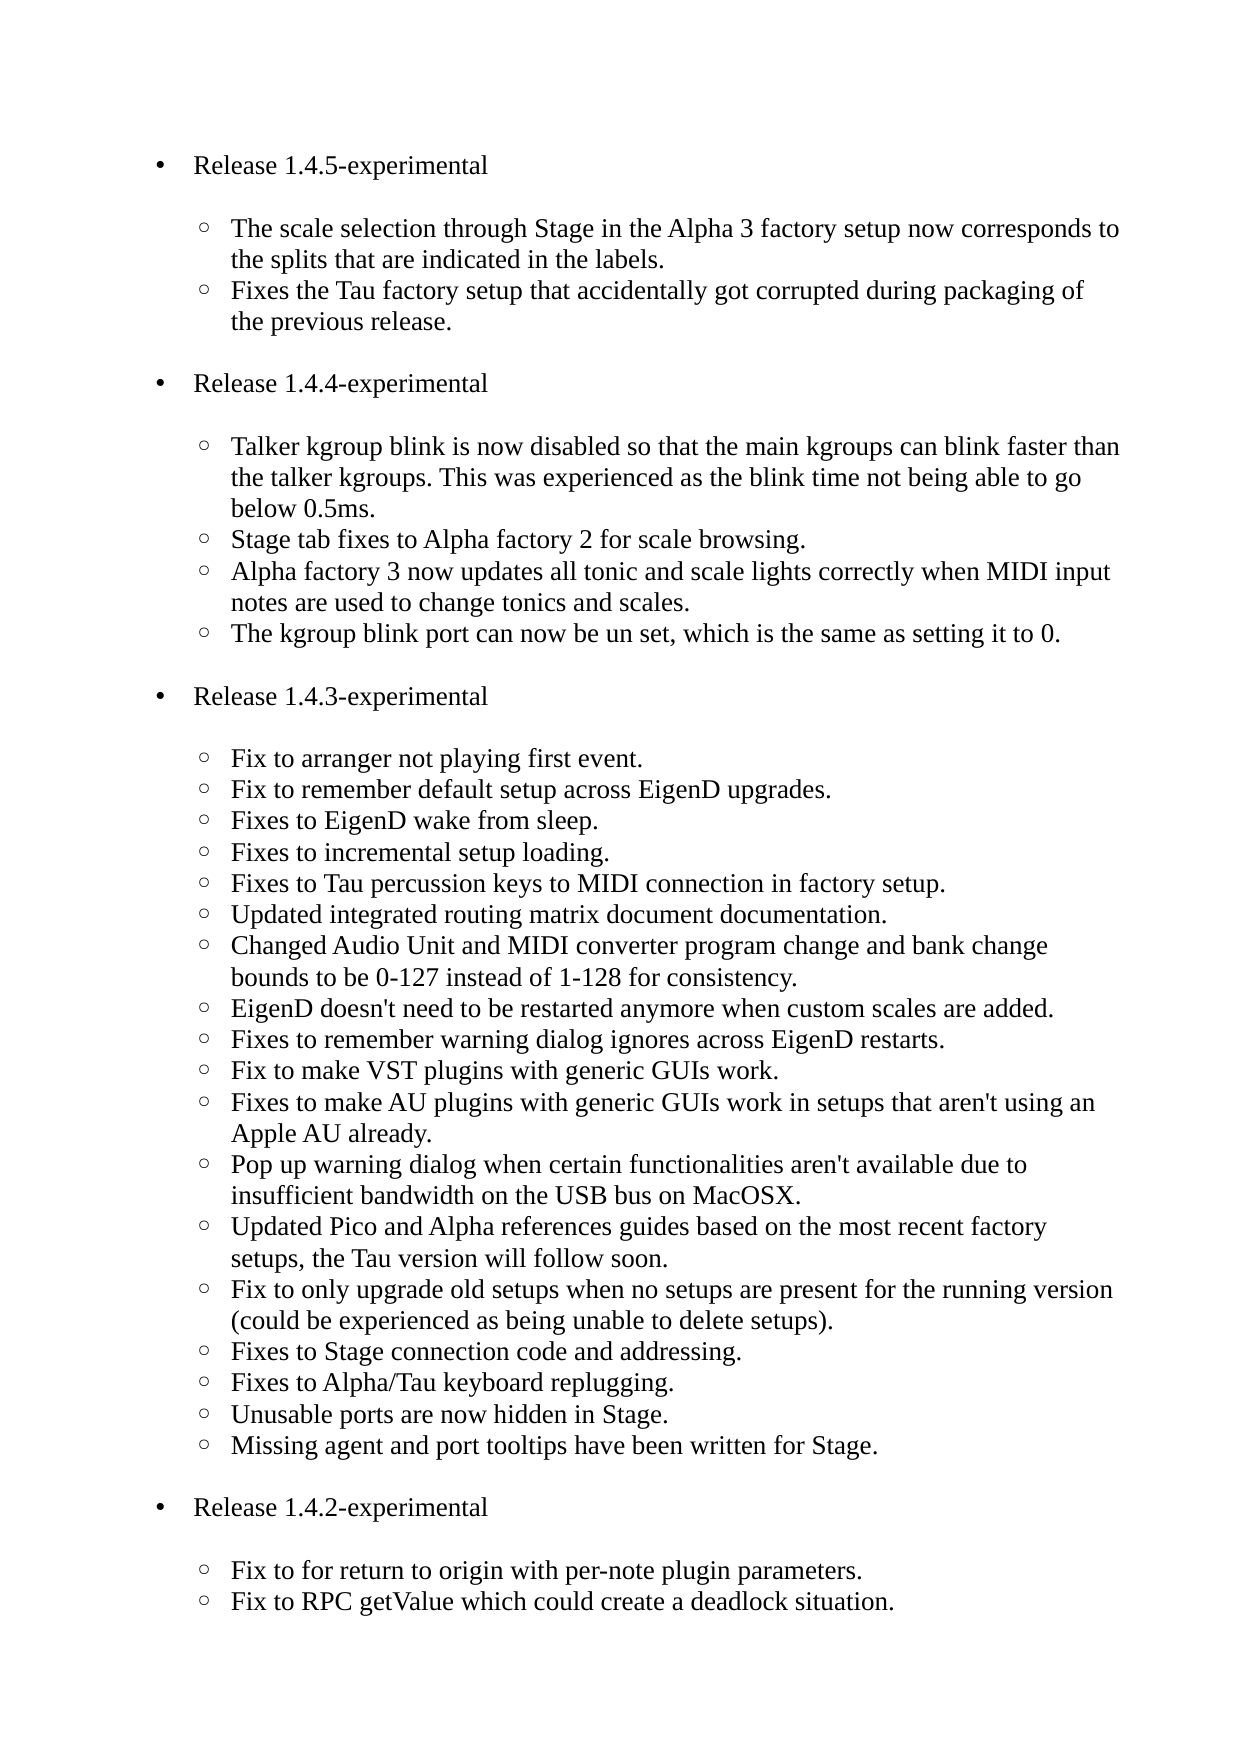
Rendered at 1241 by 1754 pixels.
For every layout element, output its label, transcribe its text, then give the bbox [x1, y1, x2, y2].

list Updated Pico and Alpha references guides based on the most recent factory setups, the Tau version will follow soon. [193, 1210, 1122, 1273]
list Stage tab fixes to Alpha factory 2 for scale browsing. [193, 523, 1122, 555]
list Talker kgroup blink is now disabled so that the main kgroups can blink faster than the talker kgroups. This was experienced as the blink time not being able to go below 0.5ms. [193, 430, 1122, 523]
list Release 1.4.3-experimental [156, 679, 1122, 742]
list Fixes to Alpha/Tau keyboard replugging. [193, 1366, 1122, 1398]
list Fixes to EigenD wake from sleep. [193, 804, 1122, 836]
list Fixes the Tau factory setup that accidentally got corrupted during packaging of the previous release. [193, 274, 1122, 336]
list Unusable ports are now hidden in Stage. [193, 1398, 1122, 1429]
list Fixes to Stage connection code and addressing. [193, 1335, 1122, 1366]
list Fixes to make AU plugins with generic GUIs work in setups that aren't using an Apple AU already. [193, 1086, 1122, 1148]
list The kgroup blink port can now be un set, which is the same as setting it to 0. [193, 617, 1122, 648]
list Fixes to remember warning dialog ignores across EigenD restarts. [193, 1023, 1122, 1054]
list Release 1.4.2-experimental [156, 1491, 1122, 1554]
list EigenD doesn't need to be restarted anymore when custom scales are added. [193, 992, 1122, 1023]
list Missing agent and port tooltips have been written for Stage. [193, 1429, 1122, 1491]
list Fix to for return to origin with per-note plugin parameters. [193, 1554, 1122, 1585]
list The scale selection through Stage in the Alpha 3 factory setup now corresponds to the splits that are indicated in the labels. [193, 212, 1122, 274]
list Alpha factory 3 now updates all tonic and scale lights correctly when MIDI input notes are used to change tonics and scales. [193, 555, 1122, 617]
list Changed Audio Unit and MIDI converter program change and bank change bounds to be 0-127 instead of 1-128 for consistency. [193, 929, 1122, 992]
list Release 1.4.5-experimental [156, 149, 1122, 181]
list Release 1.4.4-experimental [156, 368, 1122, 399]
list Fixes to Tau percussion keys to MIDI connection in factory setup. [193, 867, 1122, 898]
list [193, 118, 1122, 149]
list Pop up warning dialog when certain functionalities aren't available due to insufficient bandwidth on the USB bus on MacOSX. [193, 1148, 1122, 1210]
list Fixes to incremental setup loading. [193, 836, 1122, 867]
list Fix to arranger not playing first event. [193, 742, 1122, 773]
list Fix to RPC getValue which could create a deadlock situation. [193, 1585, 1122, 1616]
list Updated integrated routing matrix document documentation. [193, 898, 1122, 929]
list Fix to only upgrade old setups when no setups are present for the running version (could be experienced as being unable to delete setups). [193, 1273, 1122, 1335]
list Fix to remember default setup across EigenD upgrades. [193, 773, 1122, 804]
list Fix to make VST plugins with generic GUIs work. [193, 1054, 1122, 1086]
